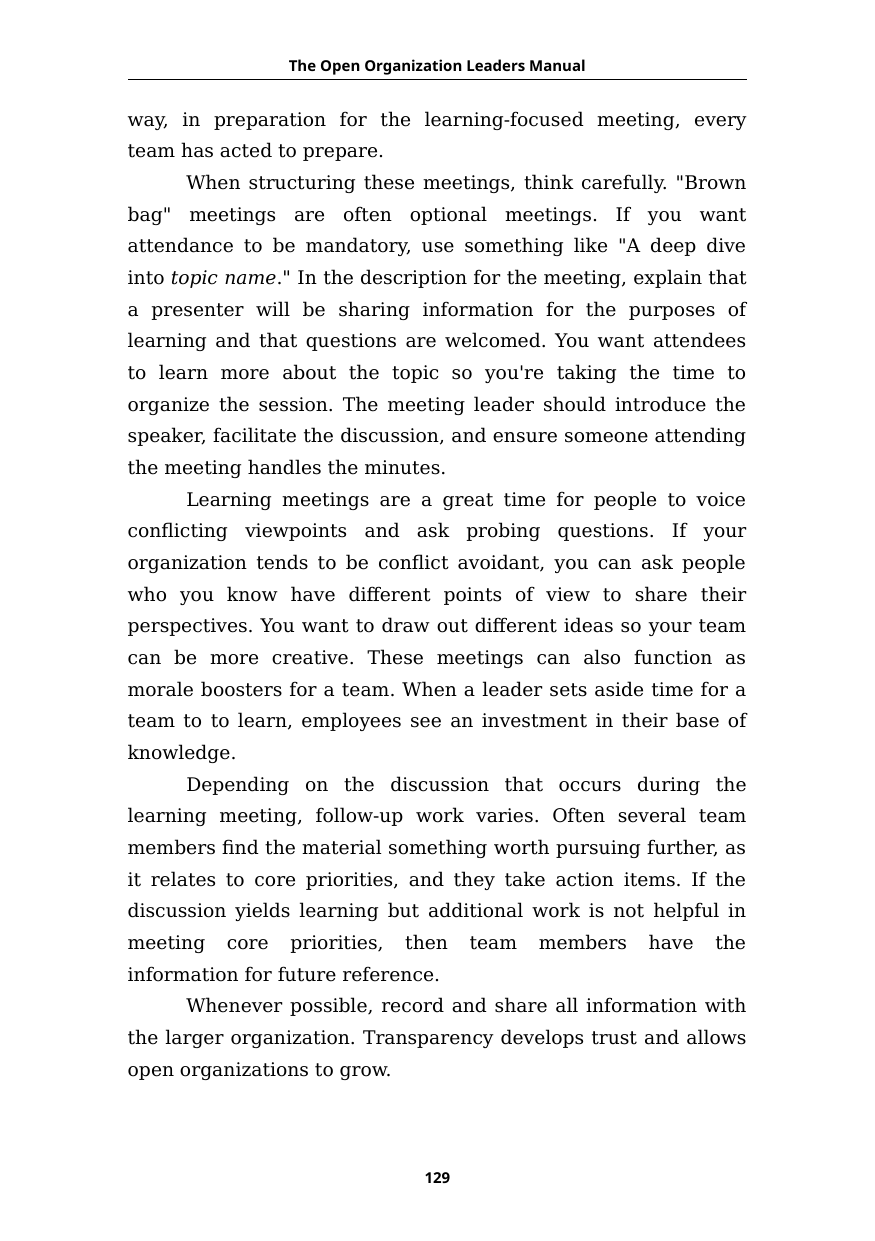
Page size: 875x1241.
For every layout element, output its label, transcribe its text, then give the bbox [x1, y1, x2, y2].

text Depending on the discussion that occurs during the learning meeting, follow-up work varies. Often several team members find the material something worth pursuing further, as it relates to core priorities, and they take action items. If the discussion yields learning but additional work is not helpful in meeting core priorities, then team members have the information for future reference. [127, 774, 747, 986]
text Learning meetings are a great time for people to voice conflicting viewpoints and ask probing questions. If your organization tends to be conflict avoidant, you can ask people who you know have different points of view to share their perspectives. You want to draw out different ideas so your team can be more creative. These meetings can also function as morale boosters for a team. When a leader sets aside time for a team to to learn, employees see an investment in their base of knowledge. [127, 489, 747, 764]
text way, in preparation for the learning-focused meeting, every team has acted to prepare. [127, 109, 747, 162]
text Whenever possible, record and share all information with the larger organization. Transparency develops trust and allows open organizations to grow. [127, 995, 747, 1081]
text When structuring these meetings, think carefully. "Brown bag" meetings are often optional meetings. If you want attendance to be mandatory, use something like "A deep dive into topic name." In the description for the meeting, explain that a presenter will be sharing information for the purposes of learning and that questions are welcomed. You want attendees to learn more about the topic so you're taking the time to organize the session. The meeting leader should introduce the speaker, facilitate the discussion, and ensure someone attending the meeting handles the minutes. [127, 172, 747, 479]
